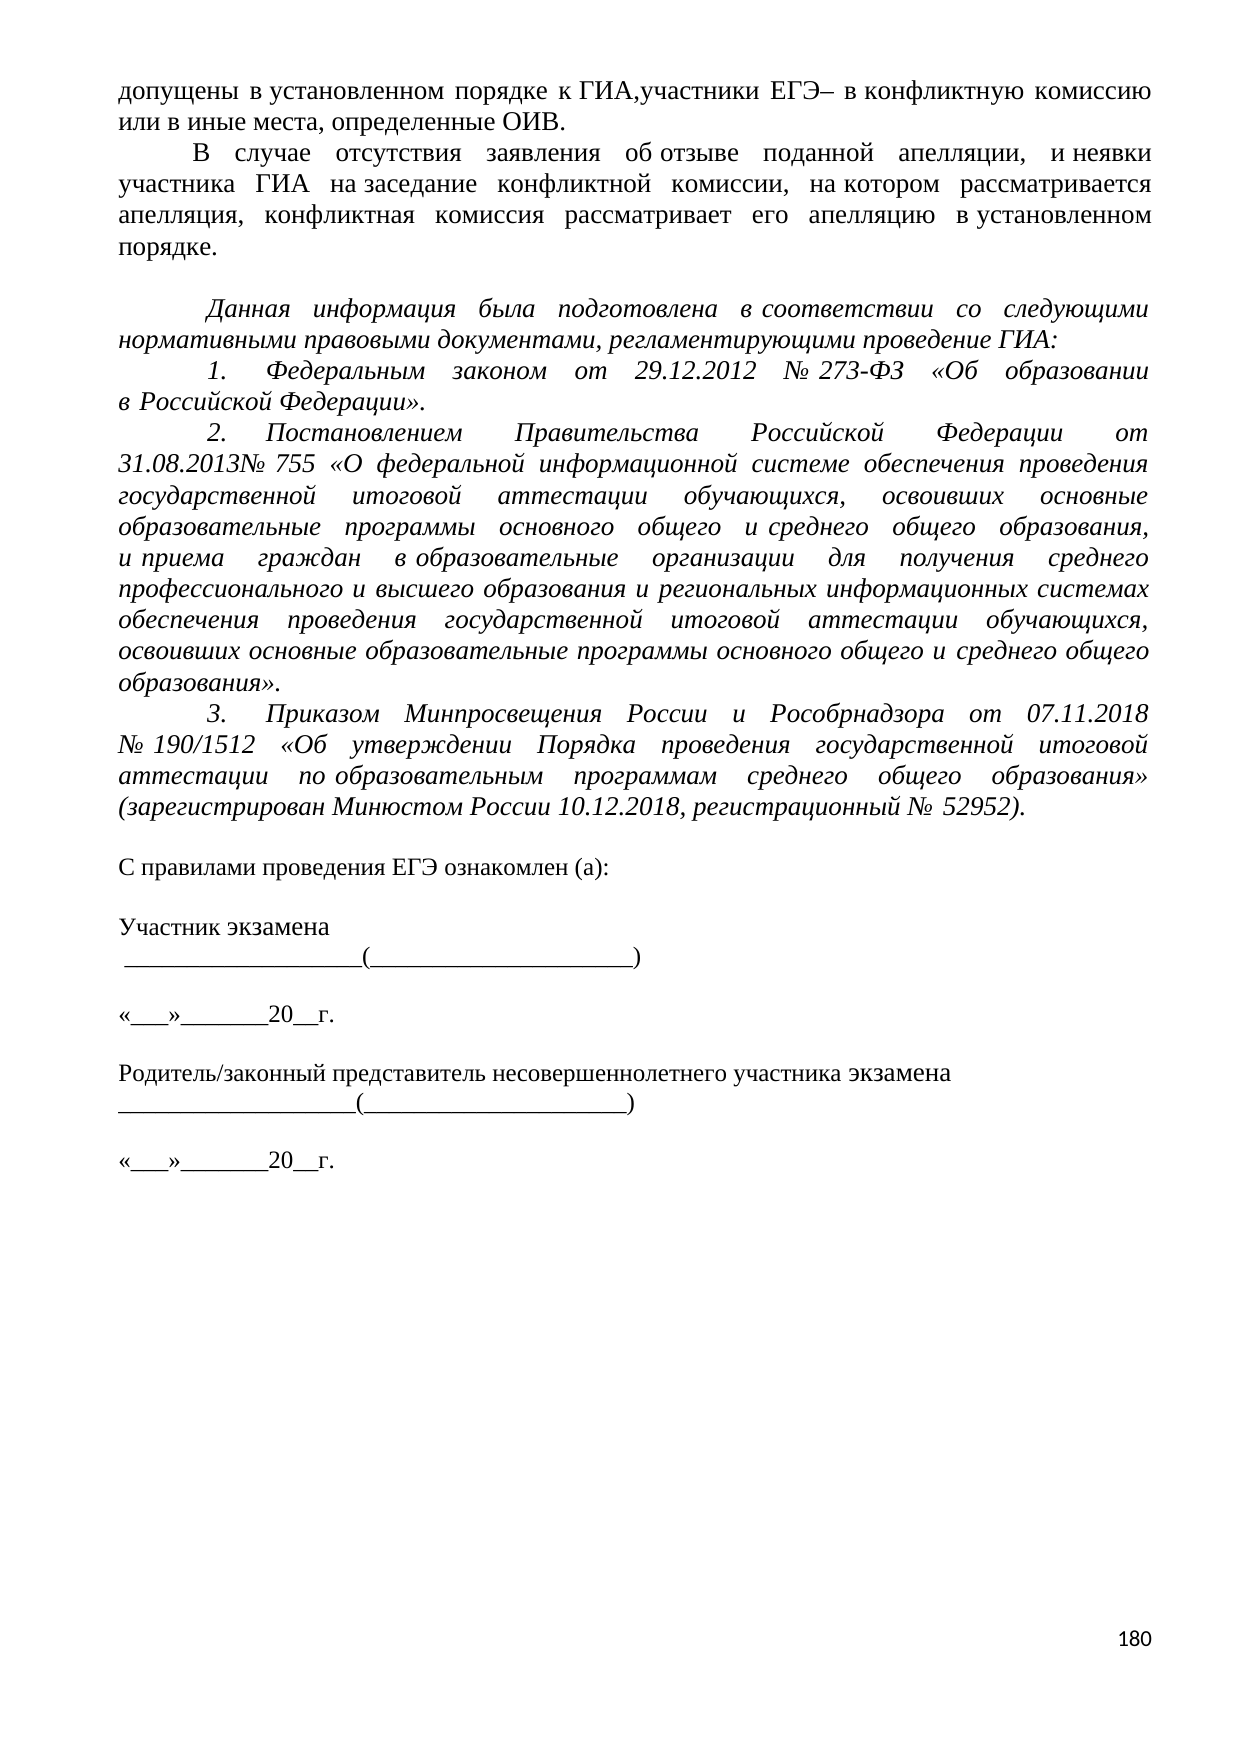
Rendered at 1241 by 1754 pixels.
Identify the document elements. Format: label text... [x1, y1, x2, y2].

text «___»_______20__г. [118, 1145, 1152, 1173]
text 2. Постановлением Правительства Российской Федерации от 31.08.2013№ 755 «О федеральной информационной системе обеспечения проведения государственной итоговой аттестации обучающихся, освоивших основные образовательные программы основного общего и среднего общего образования, и приема граждан в образовательные организации для получения среднего профессионального и высшего образования и региональных информационных системах обеспечения проведения государственной итоговой аттестации обучающихся, освоивших основные образовательные программы основного общего и среднего общего образования». [118, 416, 1152, 697]
text Данная информация была подготовлена в соответствии со следующими нормативными правовыми документами, регламентирующими проведение ГИА: [118, 292, 1152, 354]
text допущены в установленном порядке к ГИА,участники ЕГЭ– в конфликтную комиссию или в иные места, определенные ОИВ. [118, 74, 1152, 136]
text 3. Приказом Минпросвещения России и Рособрнадзора от 07.11.2018 № 190/1512 «Об утверждении Порядка проведения государственной итоговой аттестации по образовательным программам среднего общего образования» (зарегистрирован Минюстом России 10.12.2018, регистрационный № 52952). [118, 697, 1152, 821]
text Родитель/законный представитель несовершеннолетнего участника экзамена [118, 1056, 1152, 1087]
text 1. Федеральным законом от 29.12.2012 № 273-ФЗ «Об образовании в Российской Федерации». [118, 354, 1152, 416]
text В случае отсутствия заявления об отзыве поданной апелляции, и неявки участника ГИА на заседание конфликтной комиссии, на котором рассматривается апелляция, конфликтная комиссия рассматривает его апелляцию в установленном порядке. [118, 136, 1152, 261]
text С правилами проведения ЕГЭ ознакомлен (а): [118, 852, 1152, 881]
text ___________________(_____________________) [118, 1087, 1152, 1116]
text ___________________(_____________________) [118, 941, 1152, 970]
text Участник экзамена [118, 910, 1152, 941]
text «___»_______20__г. [118, 999, 1152, 1027]
